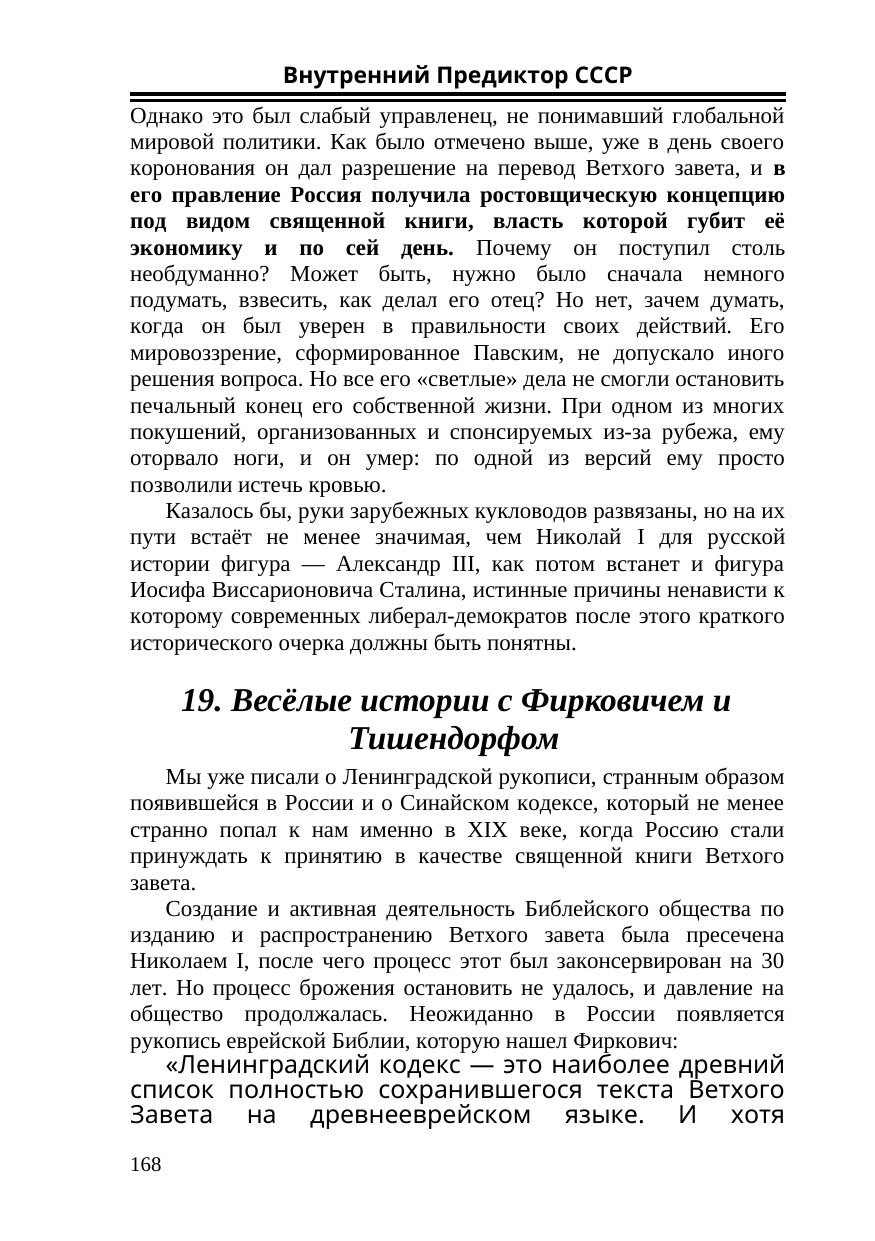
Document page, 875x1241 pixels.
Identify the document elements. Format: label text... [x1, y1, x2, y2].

subtitle 19. Весёлые истории с Фирковичем и Тишендорфом [130, 680, 786, 757]
text Создание и активная деятельность Библейского общества по изданию и распространению Ветхого завета была пресечена Николаем I, после чего процесс этот был законсервирован на 30 лет. Но процесс брожения остановить не удалось, и давление на общество продолжалась. Неожиданно в России появляется рукопись еврейской Библии, которую нашел Фиркович: [130, 895, 786, 1053]
text Мы уже писали о Ленинградской рукописи, странным образом появившейся в России и о Синайском кодексе, который не менее странно попал к нам именно в XIX веке, когда Россию стали принуждать к принятию в качестве священной книги Ветхого завета. [130, 763, 786, 895]
text «Ленинградский кодекс — это наиболее древний список полностью сохранившегося текста Ветхого Завета на древнееврейском языке. И хотя [130, 1053, 786, 1128]
text Однако это был слабый управленец, не понимавший глобальной мировой политики. Как было отмечено выше, уже в день своего коронования он дал разрешение на перевод Ветхого завета, и в его правление Россия получила ростовщическую концепцию под видом священной книги, власть которой губит её экономику и по сей день. Почему он поступил столь необдуманно? Может быть, нужно было сначала немного подумать, взвесить, как делал его отец? Но нет, зачем думать, когда он был уверен в правильности своих действий. Его мировоззрение, сформированное Павским, не допускало иного решения вопроса. Но все его «светлые» дела не смогли остановить печальный конец его собственной жизни. При одном из многих покушений, организованных и спонсируемых из-за рубежа, ему оторвало ноги, и он умер: по одной из версий ему просто позволили истечь кровью. [130, 102, 786, 497]
text Казалось бы, руки зарубежных кукловодов развязаны, но на их пути встаёт не менее значимая, чем Николай I для русской истории фигура — Александр III, как потом встанет и фигура Иосифа Виссарионовича Сталина, истинные причины ненависти к которому современных либерал-демократов после этого краткого исторического очерка должны быть понятны. [130, 497, 786, 655]
